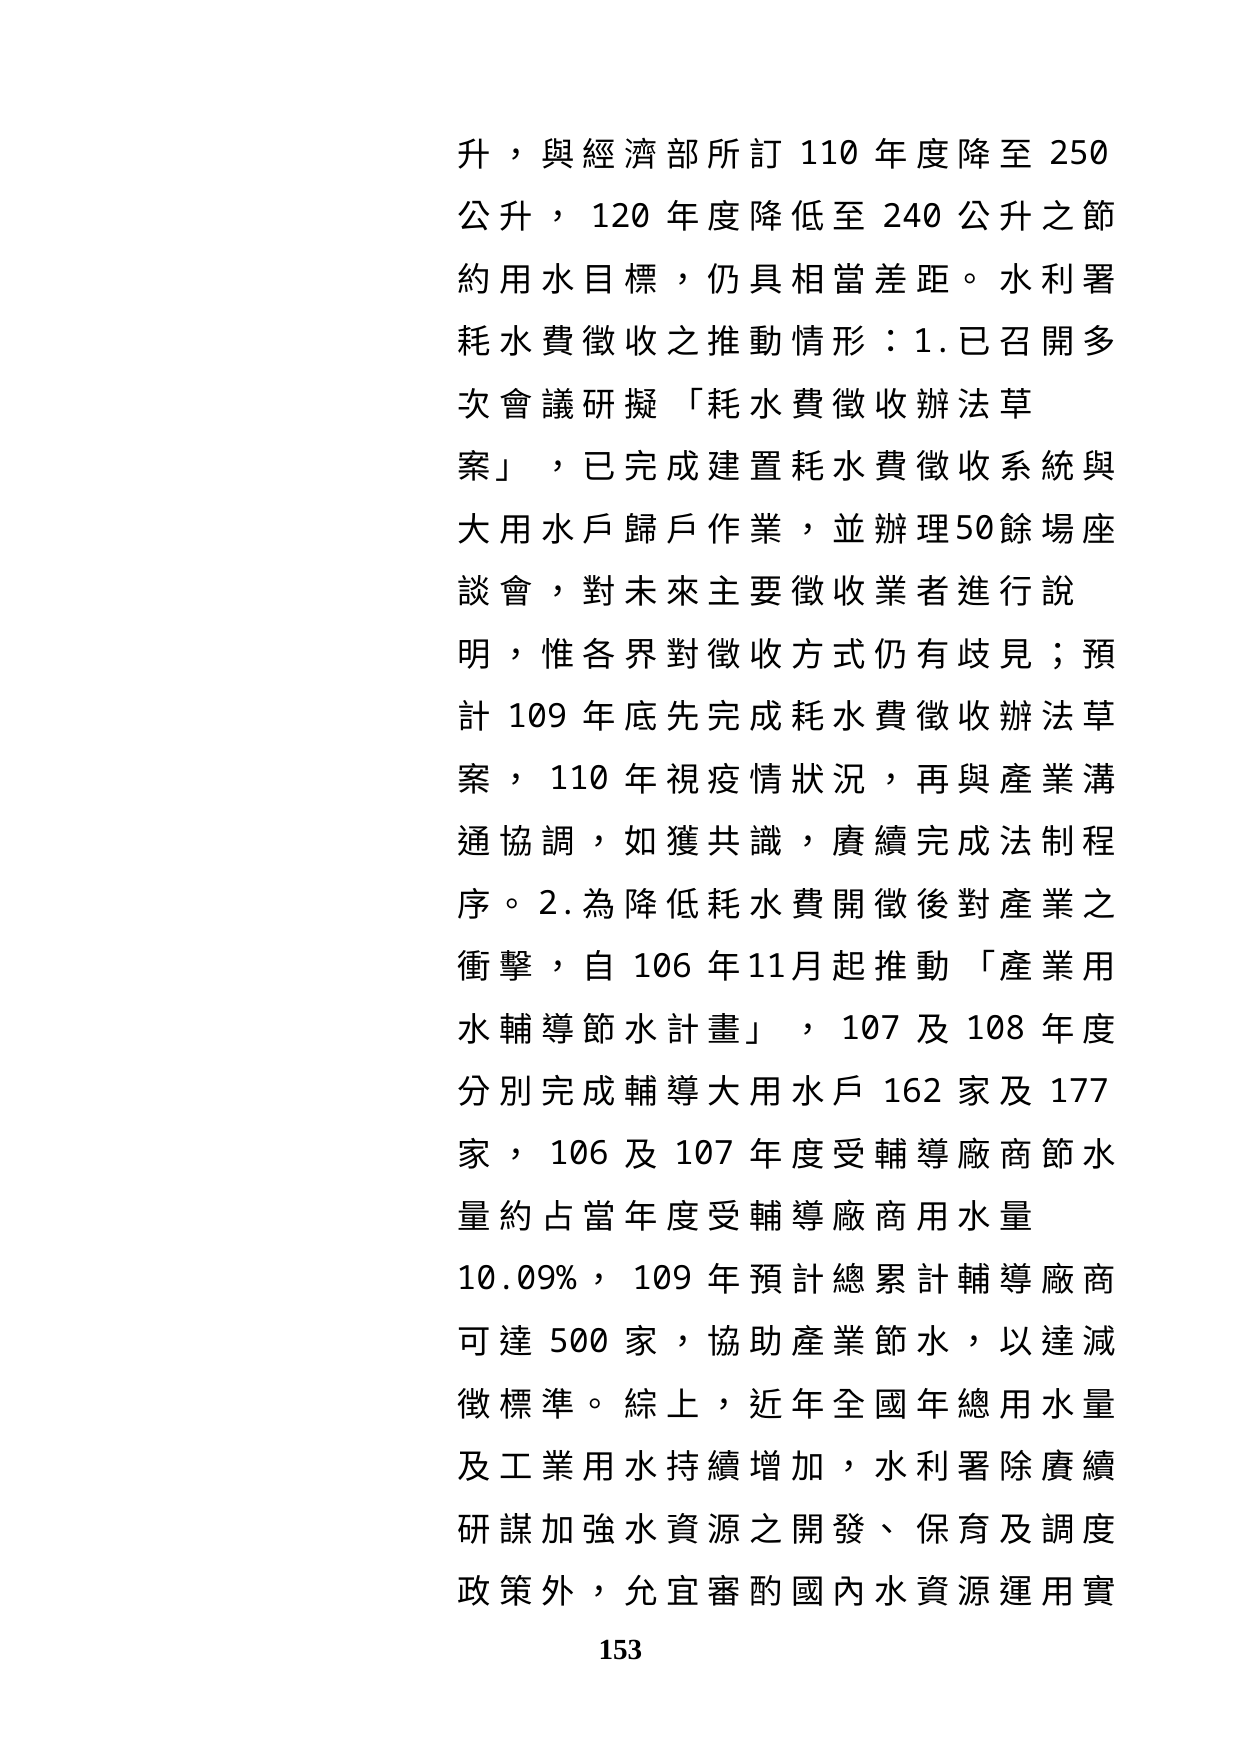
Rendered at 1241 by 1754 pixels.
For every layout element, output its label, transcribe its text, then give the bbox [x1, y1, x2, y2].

list 升，與經濟部所訂110年度降至250公升，120年度降低至240公升之節約用水目標，仍具相當差距。水利署耗水費徵收之推動情形：1.已召開多次會議研擬「耗水費徵收辦法草案」，已完成建置耗水費徵收系統與大用水戶歸戶作業，並辦理50餘場座談會，對未來主要徵收業者進行說明，惟各界對徵收方式仍有歧見；預計109年底先完成耗水費徵收辦法草案，110年視疫情狀況，再與產業溝通協調，如獲共識，賡續完成法制程序。2.為降低耗水費開徵後對產業之衝擊，自106年11月起推動「產業用水輔導節水計畫」，107及108年度分別完成輔導大用水戶162家及177家，106及107年度受輔導廠商節水量約占當年度受輔導廠商用水量10.09%，109年預計總累計輔導廠商可達500家，協助產業節水，以達減徴標準。綜上，近年全國年總用水量及工業用水持續增加，水利署除賡續研謀加強水資源之開發、保育及調度政策外，允宜審酌國內水資源運用實 [273, 110, 1120, 1610]
